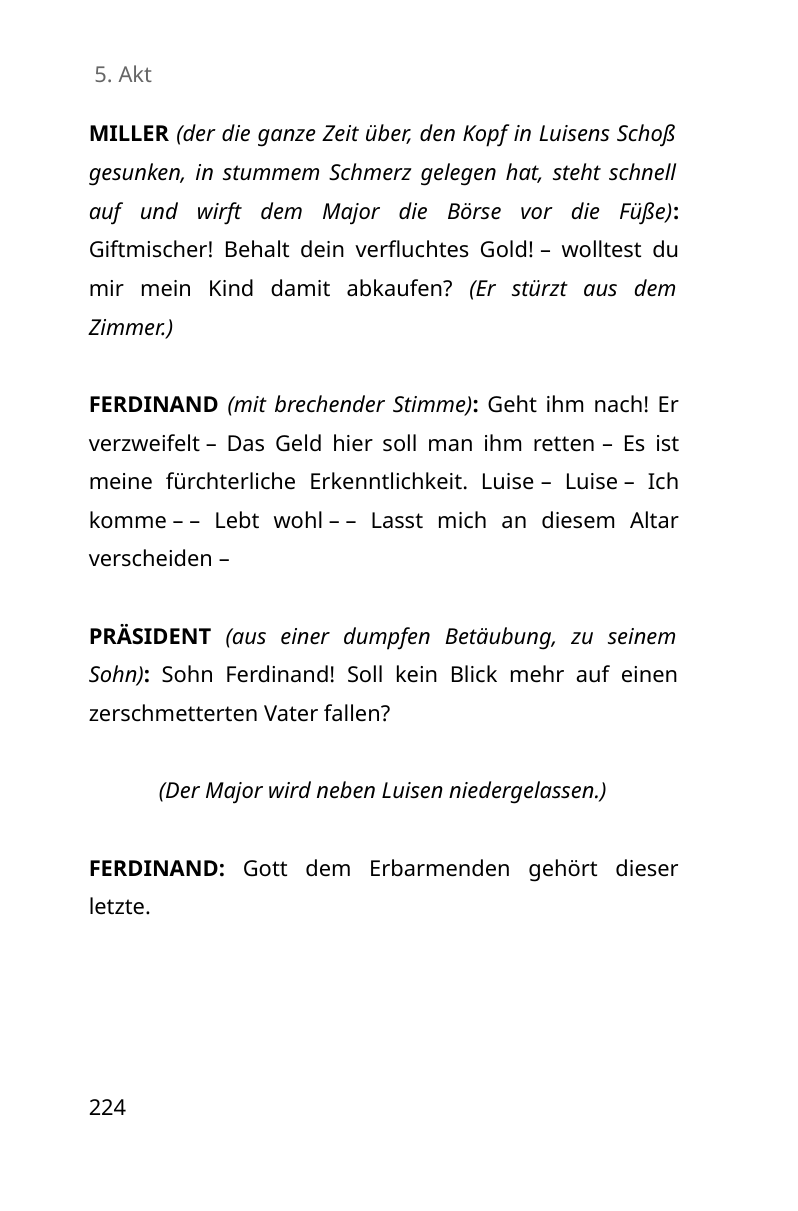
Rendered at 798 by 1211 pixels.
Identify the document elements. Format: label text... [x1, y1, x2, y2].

text MILLER (der die ganze Zeit über, den Kopf in Luisens Schoß gesunken, in stummem Schmerz gelegen hat, steht schnell auf und wirft dem Major die Börse vor die Füße): Giftmischer! Behalt dein verfluchtes Gold! – wolltest du mir mein Kind damit abkaufen? (Er stürzt aus dem Zimmer.) [88, 118, 679, 341]
text FERDINAND: Gott dem Erbarmenden gehört dieser letzte. [88, 826, 679, 921]
text PRÄSIDENT (aus einer dumpfen Betäubung, zu seinem Sohn): Sohn Ferdinand! Soll kein Blick mehr auf einen zerschmetterten Vater fallen? [88, 594, 679, 728]
text (Der Major wird neben Luisen niedergelassen.) [88, 748, 679, 805]
text FERDINAND (mit brechender Stimme): Geht ihm nach! Er verzweifelt – Das Geld hier soll man ihm retten – Es ist meine fürchterliche Erkenntlichkeit. Luise – Luise – Ich komme – – Lebt wohl – – Lasst mich an diesem Altar verscheiden – [88, 362, 679, 573]
